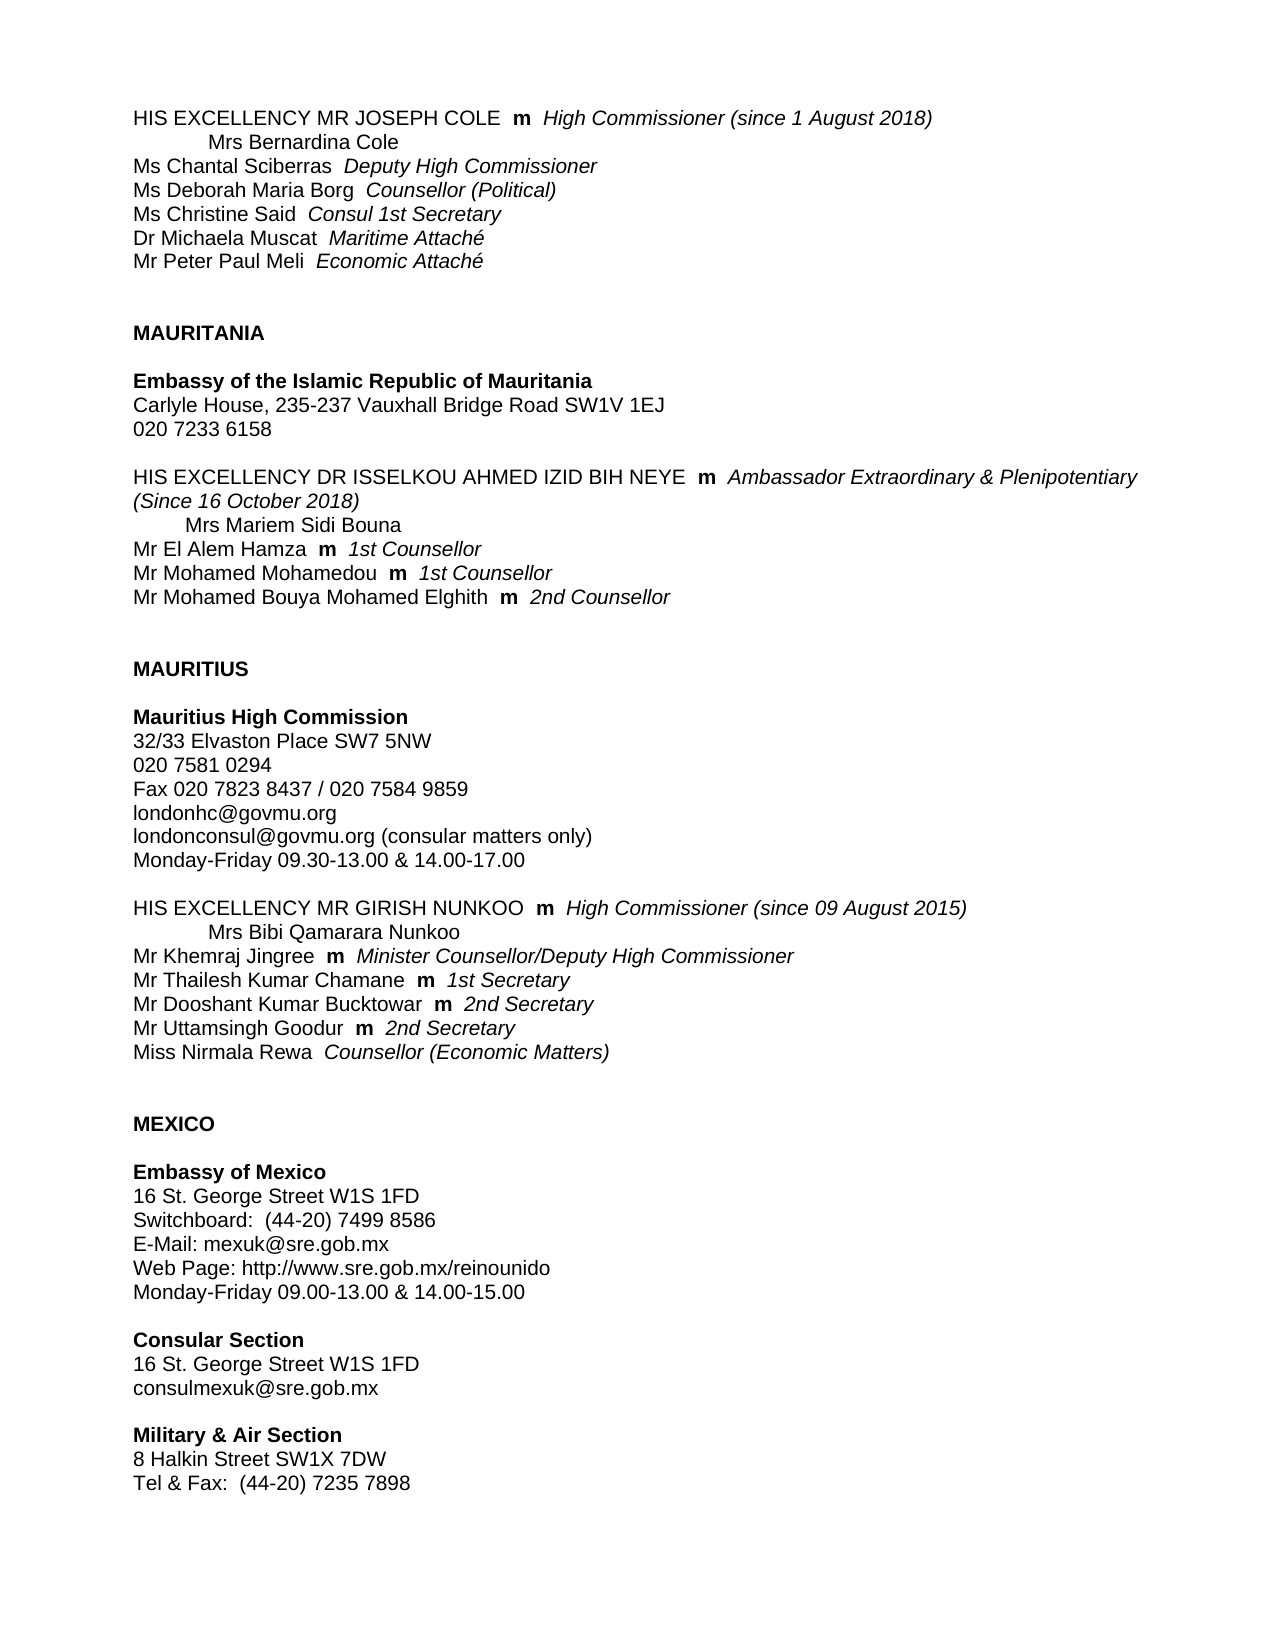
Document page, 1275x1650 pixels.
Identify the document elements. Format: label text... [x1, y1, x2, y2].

text Mr Uttamsingh Goodur m 2nd Secretary [133, 1016, 1181, 1040]
text Ms Chantal Sciberras Deputy High Commissioner [133, 153, 1181, 177]
subtitle Consular Section [133, 1327, 1181, 1351]
text Mrs Bernardina Cole [133, 129, 1181, 153]
text 32/33 Elvaston Place SW7 5NW [133, 728, 1181, 752]
text Embassy of the Islamic Republic of Mauritania [133, 369, 1181, 393]
text 020 7233 6158 [133, 417, 1181, 441]
text consulmexuk@sre.gob.mx [133, 1375, 1181, 1399]
text MEXICO [133, 1112, 1181, 1136]
text Ms Christine Said Consul 1st Secretary [133, 201, 1181, 225]
text MAURITIUS [133, 657, 1181, 681]
text Carlyle House, 235-237 Vauxhall Bridge Road SW1V 1EJ [133, 393, 1181, 417]
text Dr Michaela Muscat Maritime Attaché [133, 225, 1181, 249]
text E-Mail: mexuk@sre.gob.mx [133, 1232, 1181, 1256]
text Web Page: http://www.sre.gob.mx/reinounido [133, 1256, 1181, 1279]
text Miss Nirmala Rewa Counsellor (Economic Matters) [133, 1040, 1181, 1064]
text Monday-Friday 09.30-13.00 & 14.00-17.00 [133, 848, 1181, 872]
text Mr Mohamed Bouya Mohamed Elghith m 2nd Counsellor [133, 585, 1181, 609]
text Ms Deborah Maria Borg Counsellor (Political) [133, 177, 1181, 201]
text 16 St. George Street W1S 1FD [133, 1184, 1181, 1208]
text 16 St. George Street W1S 1FD [133, 1351, 1181, 1375]
text Tel & Fax: (44-20) 7235 7898 [133, 1471, 1181, 1495]
text Fax 020 7823 8437 / 020 7584 9859 [133, 776, 1181, 800]
text londonconsul@govmu.org (consular matters only) [133, 824, 1181, 848]
text londonhc@govmu.org [133, 800, 1181, 824]
text Mauritius High Commission [133, 704, 1181, 728]
text Mr Thailesh Kumar Chamane m 1st Secretary [133, 968, 1181, 992]
text Monday-Friday 09.00-13.00 & 14.00-15.00 [133, 1279, 1181, 1303]
text Mr Khemraj Jingree m Minister Counsellor/Deputy High Commissioner [133, 944, 1181, 968]
subtitle Military & Air Section [133, 1423, 1181, 1447]
text Mrs Bibi Qamarara Nunkoo [133, 920, 1181, 944]
text Switchboard: (44-20) 7499 8586 [133, 1208, 1181, 1232]
text 020 7581 0294 [133, 752, 1181, 776]
text Mr El Alem Hamza m 1st Counsellor [133, 537, 1181, 561]
text 8 Halkin Street SW1X 7DW [133, 1447, 1181, 1471]
text HIS EXCELLENCY MR GIRISH NUNKOO m High Commissioner (since 09 August 2015) [133, 896, 1181, 920]
text Mrs Mariem Sidi Bouna [133, 513, 1181, 537]
text MAURITANIA [133, 321, 1181, 345]
text Mr Mohamed Mohamedou m 1st Counsellor [133, 561, 1181, 585]
text Mr Dooshant Kumar Bucktowar m 2nd Secretary [133, 992, 1181, 1016]
text Mr Peter Paul Meli Economic Attaché [133, 249, 1181, 273]
text Embassy of Mexico [133, 1160, 1181, 1184]
text HIS EXCELLENCY MR JOSEPH COLE m High Commissioner (since 1 August 2018) [133, 106, 1181, 129]
text HIS EXCELLENCY DR ISSELKOU AHMED IZID BIH NEYE m Ambassador Extraordinary & Plenipotentiary (Since 16 October 2018) [133, 465, 1181, 513]
